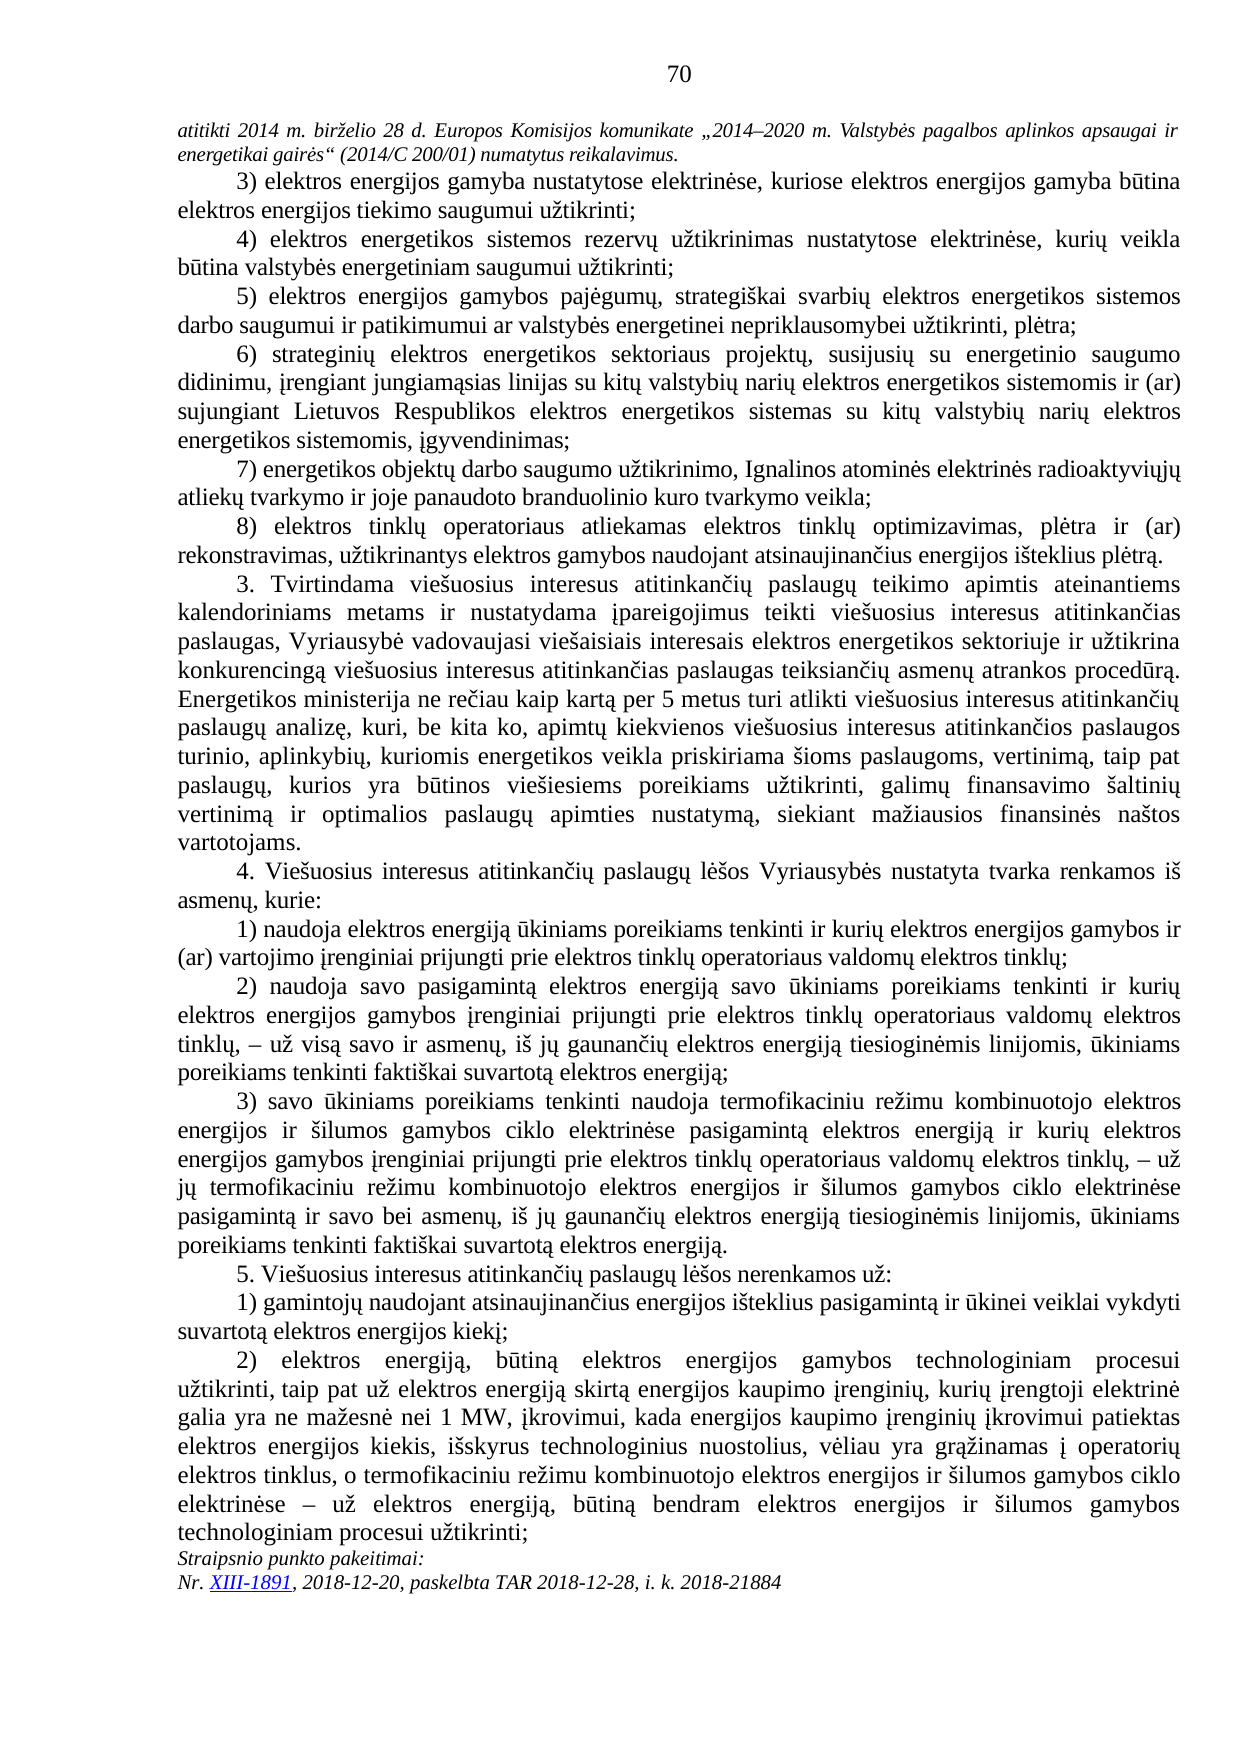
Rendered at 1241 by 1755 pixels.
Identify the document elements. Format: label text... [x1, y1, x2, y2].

text 3) elektros energijos gamyba nustatytose elektrinėse, kuriose elektros energijos gamyba būtina elektros energijos tiekimo saugumui užtikrinti; [177, 166, 1181, 224]
text 1) naudoja elektros energiją ūkiniams poreikiams tenkinti ir kurių elektros energijos gamybos ir (ar) vartojimo įrenginiai prijungti prie elektros tinklų operatoriaus valdomų elektros tinklų; [177, 914, 1181, 971]
text atitikti 2014 m. birželio 28 d. Europos Komisijos komunikate „2014–2020 m. Valstybės pagalbos aplinkos apsaugai ir energetikai gairės“ (2014/C 200/01) numatytus reikalavimus. [177, 118, 1181, 166]
text 5. Viešuosius interesus atitinkančių paslaugų lėšos nerenkamos už: [177, 1259, 1181, 1287]
text 2) naudoja savo pasigamintą elektros energiją savo ūkiniams poreikiams tenkinti ir kurių elektros energijos gamybos įrenginiai prijungti prie elektros tinklų operatoriaus valdomų elektros tinklų, – už visą savo ir asmenų, iš jų gaunančių elektros energiją tiesioginėmis linijomis, ūkiniams poreikiams tenkinti faktiškai suvartotą elektros energiją; [177, 971, 1181, 1086]
text 3) savo ūkiniams poreikiams tenkinti naudoja termofikaciniu režimu kombinuotojo elektros energijos ir šilumos gamybos ciklo elektrinėse pasigamintą elektros energiją ir kurių elektros energijos gamybos įrenginiai prijungti prie elektros tinklų operatoriaus valdomų elektros tinklų, – už jų termofikaciniu režimu kombinuotojo elektros energijos ir šilumos gamybos ciklo elektrinėse pasigamintą ir savo bei asmenų, iš jų gaunančių elektros energiją tiesioginėmis linijomis, ūkiniams poreikiams tenkinti faktiškai suvartotą elektros energiją. [177, 1086, 1181, 1259]
text 6) strateginių elektros energetikos sektoriaus projektų, susijusių su energetinio saugumo didinimu, įrengiant jungiamąsias linijas su kitų valstybių narių elektros energetikos sistemomis ir (ar) sujungiant Lietuvos Respublikos elektros energetikos sistemas su kitų valstybių narių elektros energetikos sistemomis, įgyvendinimas; [177, 339, 1181, 454]
text Straipsnio punkto pakeitimai: [177, 1546, 1181, 1570]
text Nr. XIII-1891, 2018-12-20, paskelbta TAR 2018-12-28, i. k. 2018-21884 [177, 1570, 1181, 1594]
text 4) elektros energetikos sistemos rezervų užtikrinimas nustatytose elektrinėse, kurių veikla būtina valstybės energetiniam saugumui užtikrinti; [177, 224, 1181, 281]
text 5) elektros energijos gamybos pajėgumų, strategiškai svarbių elektros energetikos sistemos darbo saugumui ir patikimumui ar valstybės energetinei nepriklausomybei užtikrinti, plėtra; [177, 281, 1181, 339]
text 8) elektros tinklų operatoriaus atliekamas elektros tinklų optimizavimas, plėtra ir (ar) rekonstravimas, užtikrinantys elektros gamybos naudojant atsinaujinančius energijos išteklius plėtrą. [177, 511, 1181, 569]
text 2) elektros energiją, būtiną elektros energijos gamybos technologiniam procesui užtikrinti, taip pat už elektros energiją skirtą energijos kaupimo įrenginių, kurių įrengtoji elektrinė galia yra ne mažesnė nei 1 MW, įkrovimui, kada energijos kaupimo įrenginių įkrovimui patiektas elektros energijos kiekis, išskyrus technologinius nuostolius, vėliau yra grąžinamas į operatorių elektros tinklus, o termofikaciniu režimu kombinuotojo elektros energijos ir šilumos gamybos ciklo elektrinėse – už elektros energiją, būtiną bendram elektros energijos ir šilumos gamybos technologiniam procesui užtikrinti; [177, 1345, 1181, 1546]
text 3. Tvirtindama viešuosius interesus atitinkančių paslaugų teikimo apimtis ateinantiems kalendoriniams metams ir nustatydama įpareigojimus teikti viešuosius interesus atitinkančias paslaugas, Vyriausybė vadovaujasi viešaisiais interesais elektros energetikos sektoriuje ir užtikrina konkurencingą viešuosius interesus atitinkančias paslaugas teiksiančių asmenų atrankos procedūrą. Energetikos ministerija ne rečiau kaip kartą per 5 metus turi atlikti viešuosius interesus atitinkančių paslaugų analizę, kuri, be kita ko, apimtų kiekvienos viešuosius interesus atitinkančios paslaugos turinio, aplinkybių, kuriomis energetikos veikla priskiriama šioms paslaugoms, vertinimą, taip pat paslaugų, kurios yra būtinos viešiesiems poreikiams užtikrinti, galimų finansavimo šaltinių vertinimą ir optimalios paslaugų apimties nustatymą, siekiant mažiausios finansinės naštos vartotojams. [177, 569, 1181, 856]
text 4. Viešuosius interesus atitinkančių paslaugų lėšos Vyriausybės nustatyta tvarka renkamos iš asmenų, kurie: [177, 856, 1181, 914]
text 1) gamintojų naudojant atsinaujinančius energijos išteklius pasigamintą ir ūkinei veiklai vykdyti suvartotą elektros energijos kiekį; [177, 1287, 1181, 1345]
text 7) energetikos objektų darbo saugumo užtikrinimo, Ignalinos atominės elektrinės radioaktyviųjų atliekų tvarkymo ir joje panaudoto branduolinio kuro tvarkymo veikla; [177, 454, 1181, 511]
